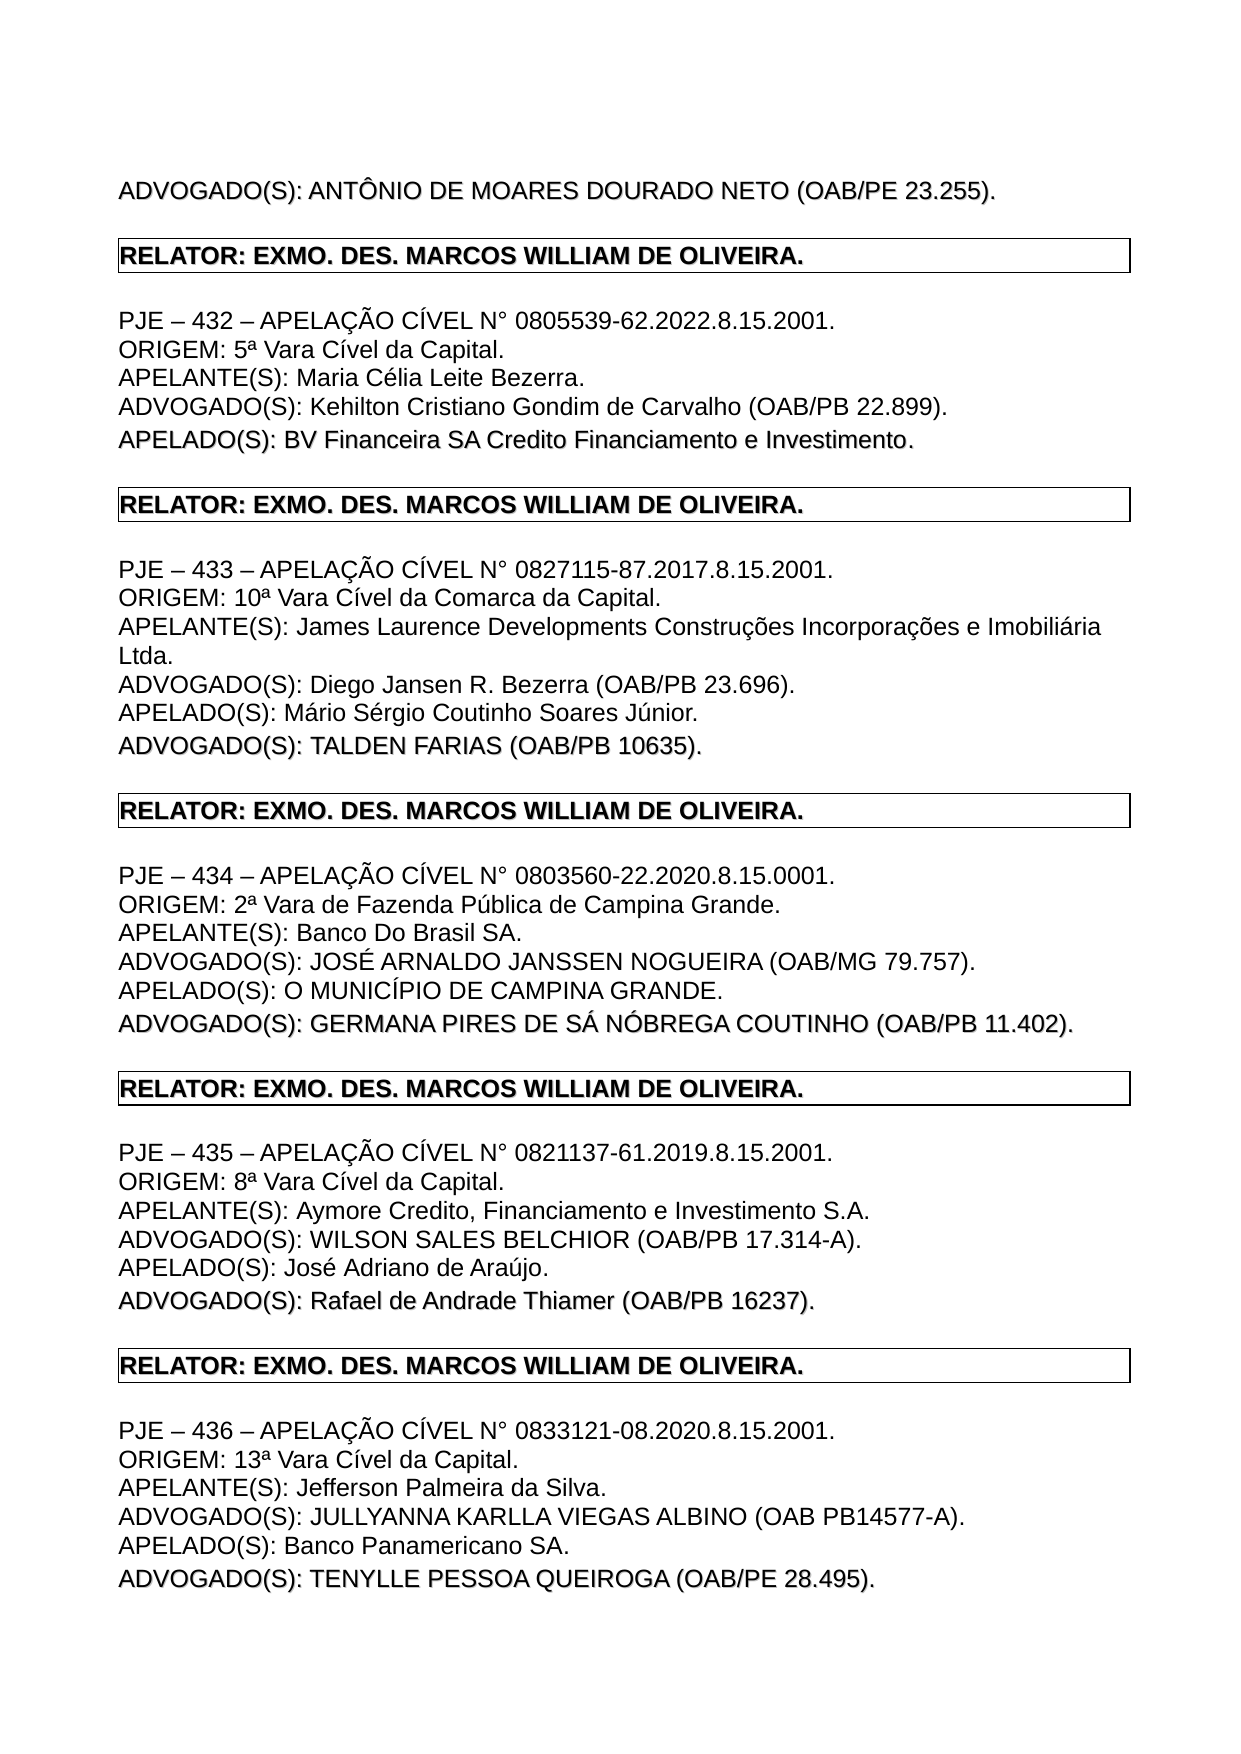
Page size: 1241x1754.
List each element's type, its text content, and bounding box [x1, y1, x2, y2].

text RELATOR: EXMO. DES. MARCOS WILLIAM DE OLIVEIRA. [119, 1349, 1129, 1382]
text RELATOR: EXMO. DES. MARCOS WILLIAM DE OLIVEIRA. [119, 794, 1129, 827]
text RELATOR: EXMO. DES. MARCOS WILLIAM DE OLIVEIRA. [119, 239, 1129, 272]
text ORIGEM: 13ª Vara Cível da Capital. [118, 1445, 1122, 1473]
text APELANTE(S): Aymore Credito, Financiamento e Investimento S.A. [118, 1196, 1122, 1225]
text PJE – 432 – APELAÇÃO CÍVEL N° 0805539-62.2022.8.15.2001. [118, 306, 1122, 335]
text APELADO(S): BV Financeira SA Credito Financiamento e Investimento. [118, 425, 1131, 454]
text ORIGEM: 8ª Vara Cível da Capital. [118, 1167, 1122, 1196]
text ADVOGADO(S): Diego Jansen R. Bezerra (OAB/PB 23.696). [118, 670, 1122, 698]
text APELADO(S): Mário Sérgio Coutinho Soares Júnior. [118, 698, 1122, 727]
text RELATOR: EXMO. DES. MARCOS WILLIAM DE OLIVEIRA. [119, 488, 1129, 521]
text PJE – 434 – APELAÇÃO CÍVEL N° 0803560-22.2020.8.15.0001. [118, 861, 1122, 890]
text APELANTE(S): Maria Célia Leite Bezerra. [118, 363, 1122, 392]
text APELADO(S): O MUNICÍPIO DE CAMPINA GRANDE. [118, 976, 1122, 1005]
text ADVOGADO(S): Kehilton Cristiano Gondim de Carvalho (OAB/PB 22.899). [118, 392, 1122, 421]
text ADVOGADO(S): GERMANA PIRES DE SÁ NÓBREGA COUTINHO (OAB/PB 11.402). [118, 1009, 1131, 1038]
text APELADO(S): Banco Panamericano SA. [118, 1531, 1122, 1560]
text ADVOGADO(S): JOSÉ ARNALDO JANSSEN NOGUEIRA (OAB/MG 79.757). [118, 947, 1122, 976]
text APELANTE(S): Jefferson Palmeira da Silva. [118, 1473, 1122, 1502]
text PJE – 435 – APELAÇÃO CÍVEL N° 0821137-61.2019.8.15.2001. [118, 1138, 1122, 1167]
text ADVOGADO(S): JULLYANNA KARLLA VIEGAS ALBINO (OAB PB14577-A). [118, 1502, 1122, 1531]
text ADVOGADO(S): TENYLLE PESSOA QUEIROGA (OAB/PE 28.495). [118, 1564, 1131, 1593]
text ORIGEM: 10ª Vara Cível da Comarca da Capital. [118, 583, 1122, 612]
text APELANTE(S): Banco Do Brasil SA. [118, 918, 1122, 947]
text RELATOR: EXMO. DES. MARCOS WILLIAM DE OLIVEIRA. [119, 1072, 1129, 1104]
text PJE – 433 – APELAÇÃO CÍVEL N° 0827115-87.2017.8.15.2001. [118, 555, 1122, 583]
text ADVOGADO(S): WILSON SALES BELCHIOR (OAB/PB 17.314-A). [118, 1225, 1122, 1253]
text ADVOGADO(S): TALDEN FARIAS (OAB/PB 10635). [118, 731, 1131, 760]
text APELADO(S): José Adriano de Araújo. [118, 1253, 1122, 1282]
text PJE – 436 – APELAÇÃO CÍVEL N° 0833121-08.2020.8.15.2001. [118, 1416, 1122, 1445]
text ADVOGADO(S): ANTÔNIO DE MOARES DOURADO NETO (OAB/PE 23.255). [118, 176, 1131, 205]
text ADVOGADO(S): Rafael de Andrade Thiamer (OAB/PB 16237). [118, 1286, 1131, 1315]
text ORIGEM: 5ª Vara Cível da Capital. [118, 335, 1122, 363]
text ORIGEM: 2ª Vara de Fazenda Pública de Campina Grande. [118, 890, 1122, 918]
text APELANTE(S): James Laurence Developments Construções Incorporações e Imobiliária Ltda. [118, 612, 1122, 670]
